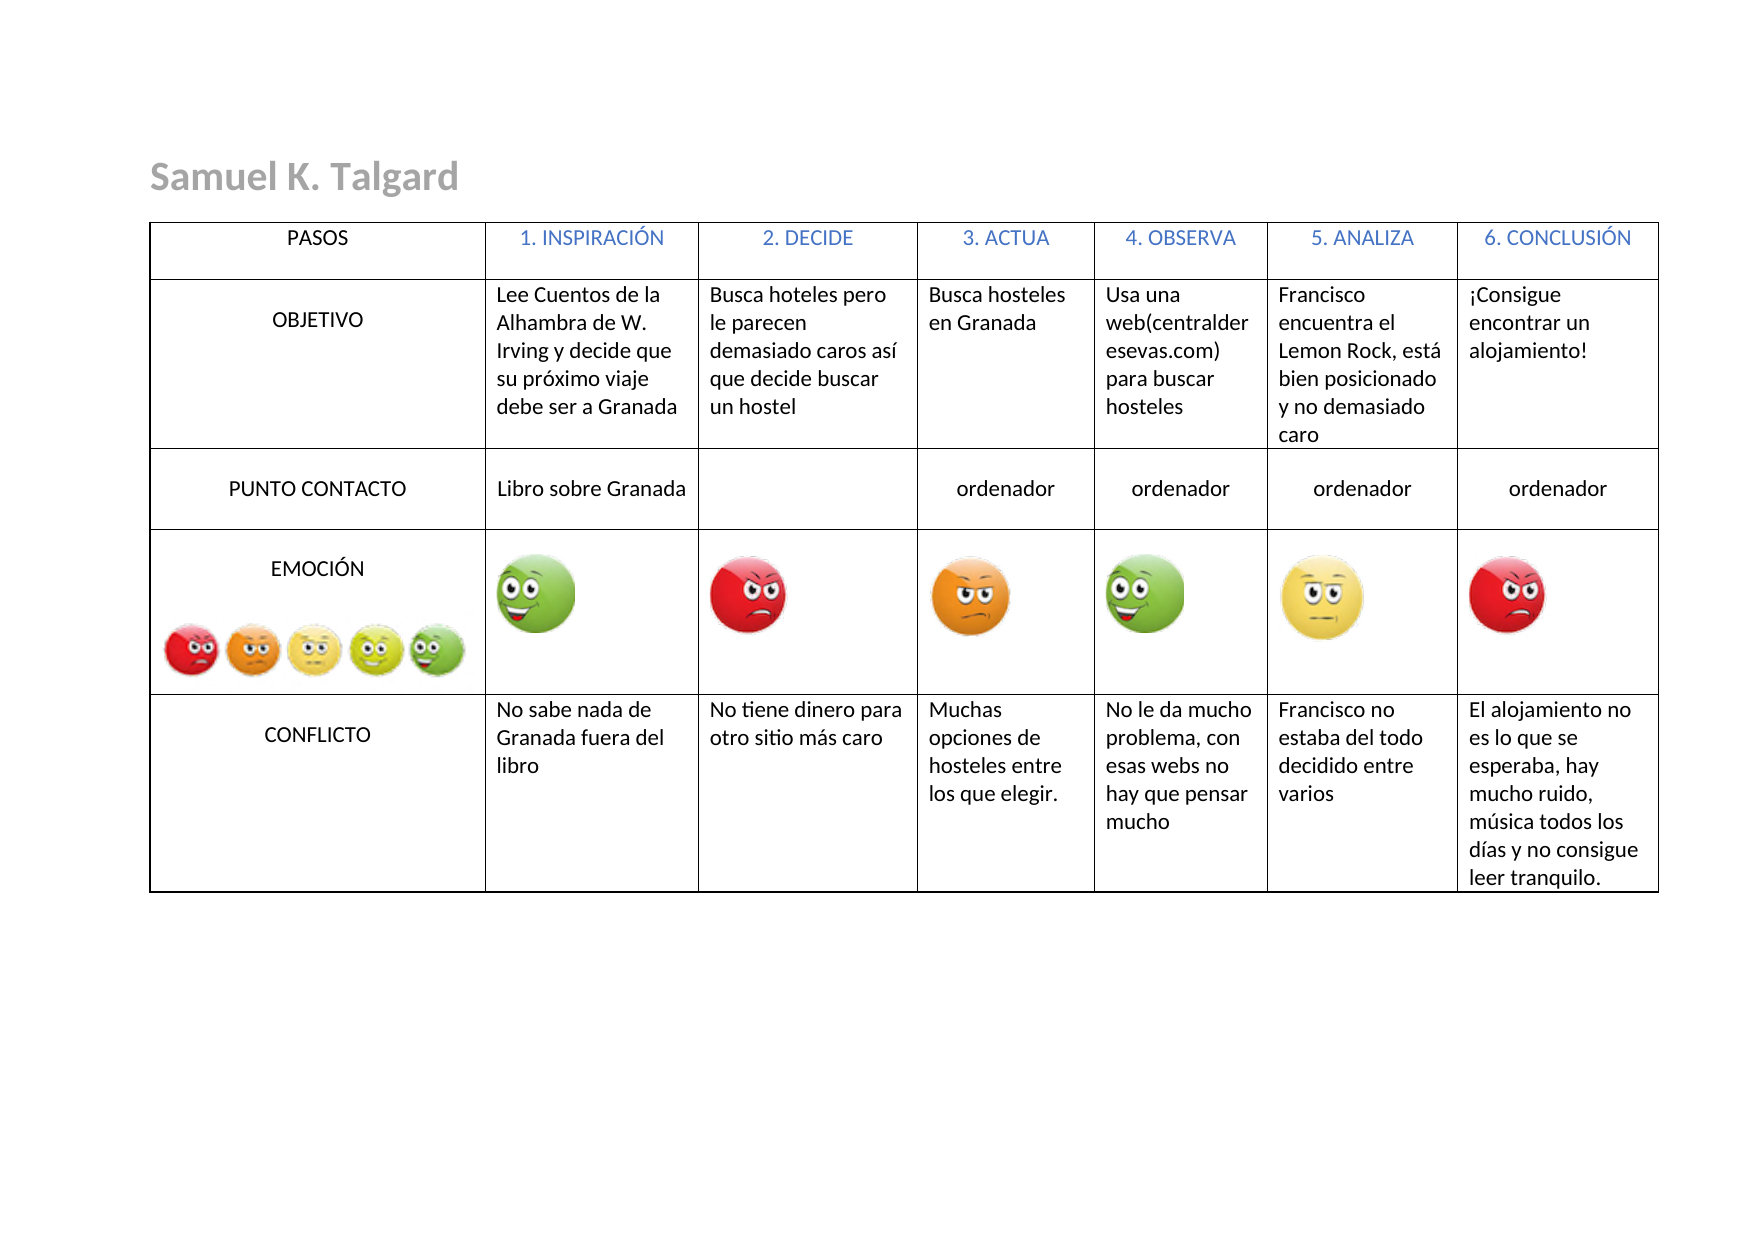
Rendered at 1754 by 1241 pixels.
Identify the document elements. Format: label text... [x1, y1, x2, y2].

table_cell ordenador [1095, 449, 1267, 528]
table_cell ¡Consigue encontrar un alojamiento! [1458, 280, 1658, 448]
table_cell Busca hosteles en Granada [918, 280, 1094, 448]
table_cell [1458, 530, 1658, 694]
table_cell Francisco no estaba del todo decidido entre varios [1268, 695, 1457, 891]
table_cell No tiene dinero para otro sitio más caro [699, 695, 917, 891]
table_cell Francisco encuentra el Lemon Rock, está bien posicionado y no demasiado caro [1268, 280, 1457, 448]
picture [928, 554, 1013, 639]
table_cell Busca hoteles pero le parecen demasiado caros así que decide buscar un hostel [699, 280, 917, 448]
table_cell EMOCIÓN [151, 530, 485, 694]
picture [1105, 554, 1184, 633]
table_cell OBJETIVO [151, 280, 485, 448]
table_cell [1268, 530, 1457, 694]
table_header 5. ANALIZA [1268, 223, 1457, 279]
table_cell ordenador [918, 449, 1094, 528]
table_cell CONFLICTO [151, 695, 485, 891]
table_cell [486, 530, 698, 694]
picture [161, 607, 474, 695]
table_cell Muchas opciones de hosteles entre los que elegir. [918, 695, 1094, 891]
table_cell No sabe nada de Granada fuera del libro [486, 695, 698, 891]
picture [496, 554, 575, 633]
table_cell ordenador [1268, 449, 1457, 528]
table_cell PUNTO CONTACTO [151, 449, 485, 528]
table_header PASOS [151, 223, 485, 279]
table_cell [699, 449, 917, 528]
table_cell Usa una web(centralderesevas.com) para buscar hosteles [1095, 280, 1267, 448]
table_header 3. ACTUA [918, 223, 1094, 279]
table_cell Libro sobre Granada [486, 449, 698, 528]
text Samuel K. Talgard [150, 150, 1604, 201]
table_header 4. OBSERVA [1095, 223, 1267, 279]
table_cell [918, 530, 1094, 694]
table_header 2. DECIDE [699, 223, 917, 279]
table_cell Lee Cuentos de la Alhambra de W. Irving y decide que su próximo viaje debe ser a Granada [486, 280, 698, 448]
picture [709, 554, 792, 637]
table_cell [1095, 530, 1267, 694]
table_cell ordenador [1458, 449, 1658, 528]
table_cell El alojamiento no es lo que se esperaba, hay mucho ruido, música todos los días y no consigue leer tranquilo. [1458, 695, 1658, 891]
table_header 6. CONCLUSIÓN [1458, 223, 1658, 279]
table_header 1. INSPIRACIÓN [486, 223, 698, 279]
table_cell No le da mucho problema, con esas webs no hay que pensar mucho [1095, 695, 1267, 891]
picture [1468, 554, 1551, 637]
picture [1278, 554, 1367, 643]
table_cell [699, 530, 917, 694]
